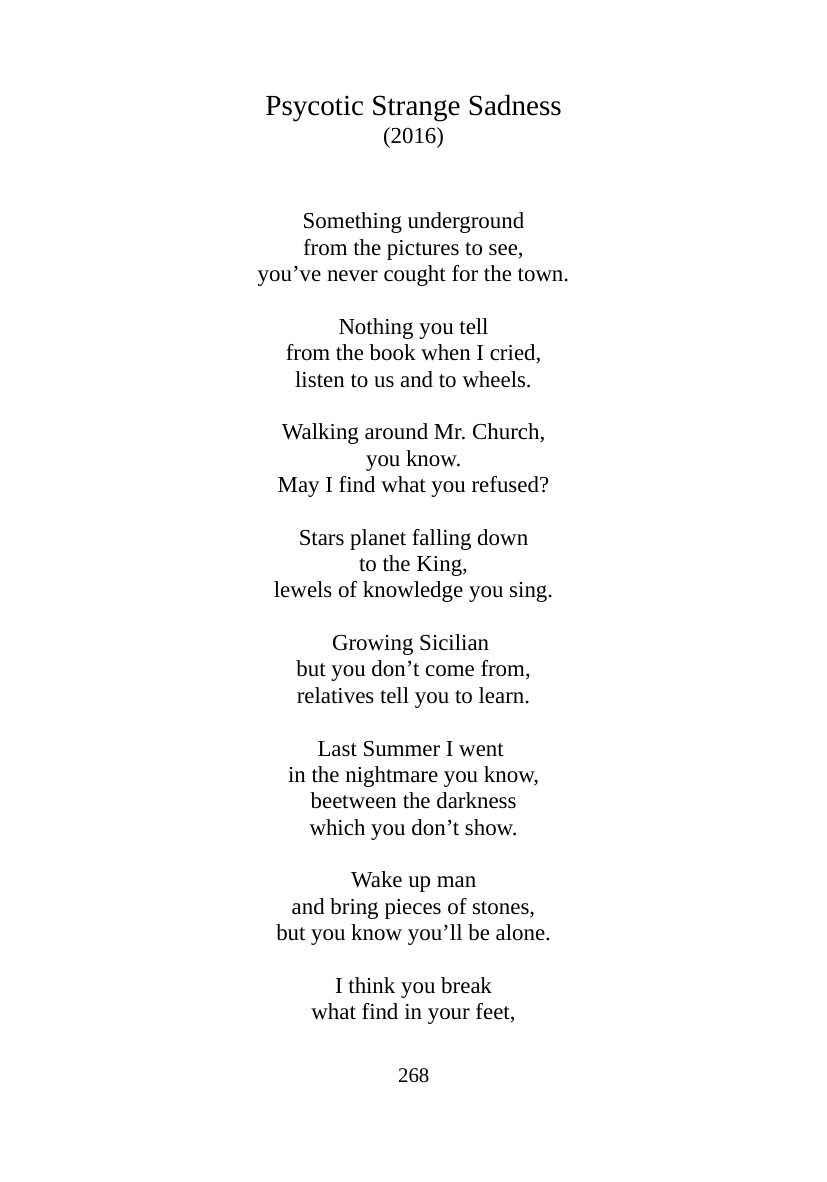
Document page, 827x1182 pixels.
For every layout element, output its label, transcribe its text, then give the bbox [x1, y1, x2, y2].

text from the book when I cried, [88, 339, 738, 366]
text beetween the darkness [88, 787, 738, 814]
text I think you break [88, 972, 738, 998]
text Growing Sicilian [88, 629, 738, 656]
text from the pictures to see, [88, 234, 738, 260]
text Last Summer I went [88, 734, 738, 761]
text you’ve never cought for the town. [88, 260, 738, 287]
text in the nightmare you know, [88, 761, 738, 787]
text to the King, [88, 550, 738, 576]
text May I find what you refused? [88, 471, 738, 497]
text Stars planet falling down [88, 524, 738, 550]
text what find in your feet, [88, 998, 738, 1024]
text but you know you’ll be alone. [88, 919, 738, 945]
text but you don’t come from, [88, 656, 738, 682]
text Something underground [88, 207, 738, 234]
text which you don’t show. [88, 814, 738, 840]
text lewels of knowledge you sing. [88, 576, 738, 603]
text Walking around Mr. Church, [88, 418, 738, 445]
text Psycotic Strange Sadness (2016) [88, 88, 738, 148]
text Wake up man [88, 866, 738, 893]
text relatives tell you to learn. [88, 682, 738, 708]
text listen to us and to wheels. [88, 366, 738, 392]
text and bring pieces of stones, [88, 893, 738, 919]
text Nothing you tell [88, 313, 738, 339]
text you know. [88, 445, 738, 471]
